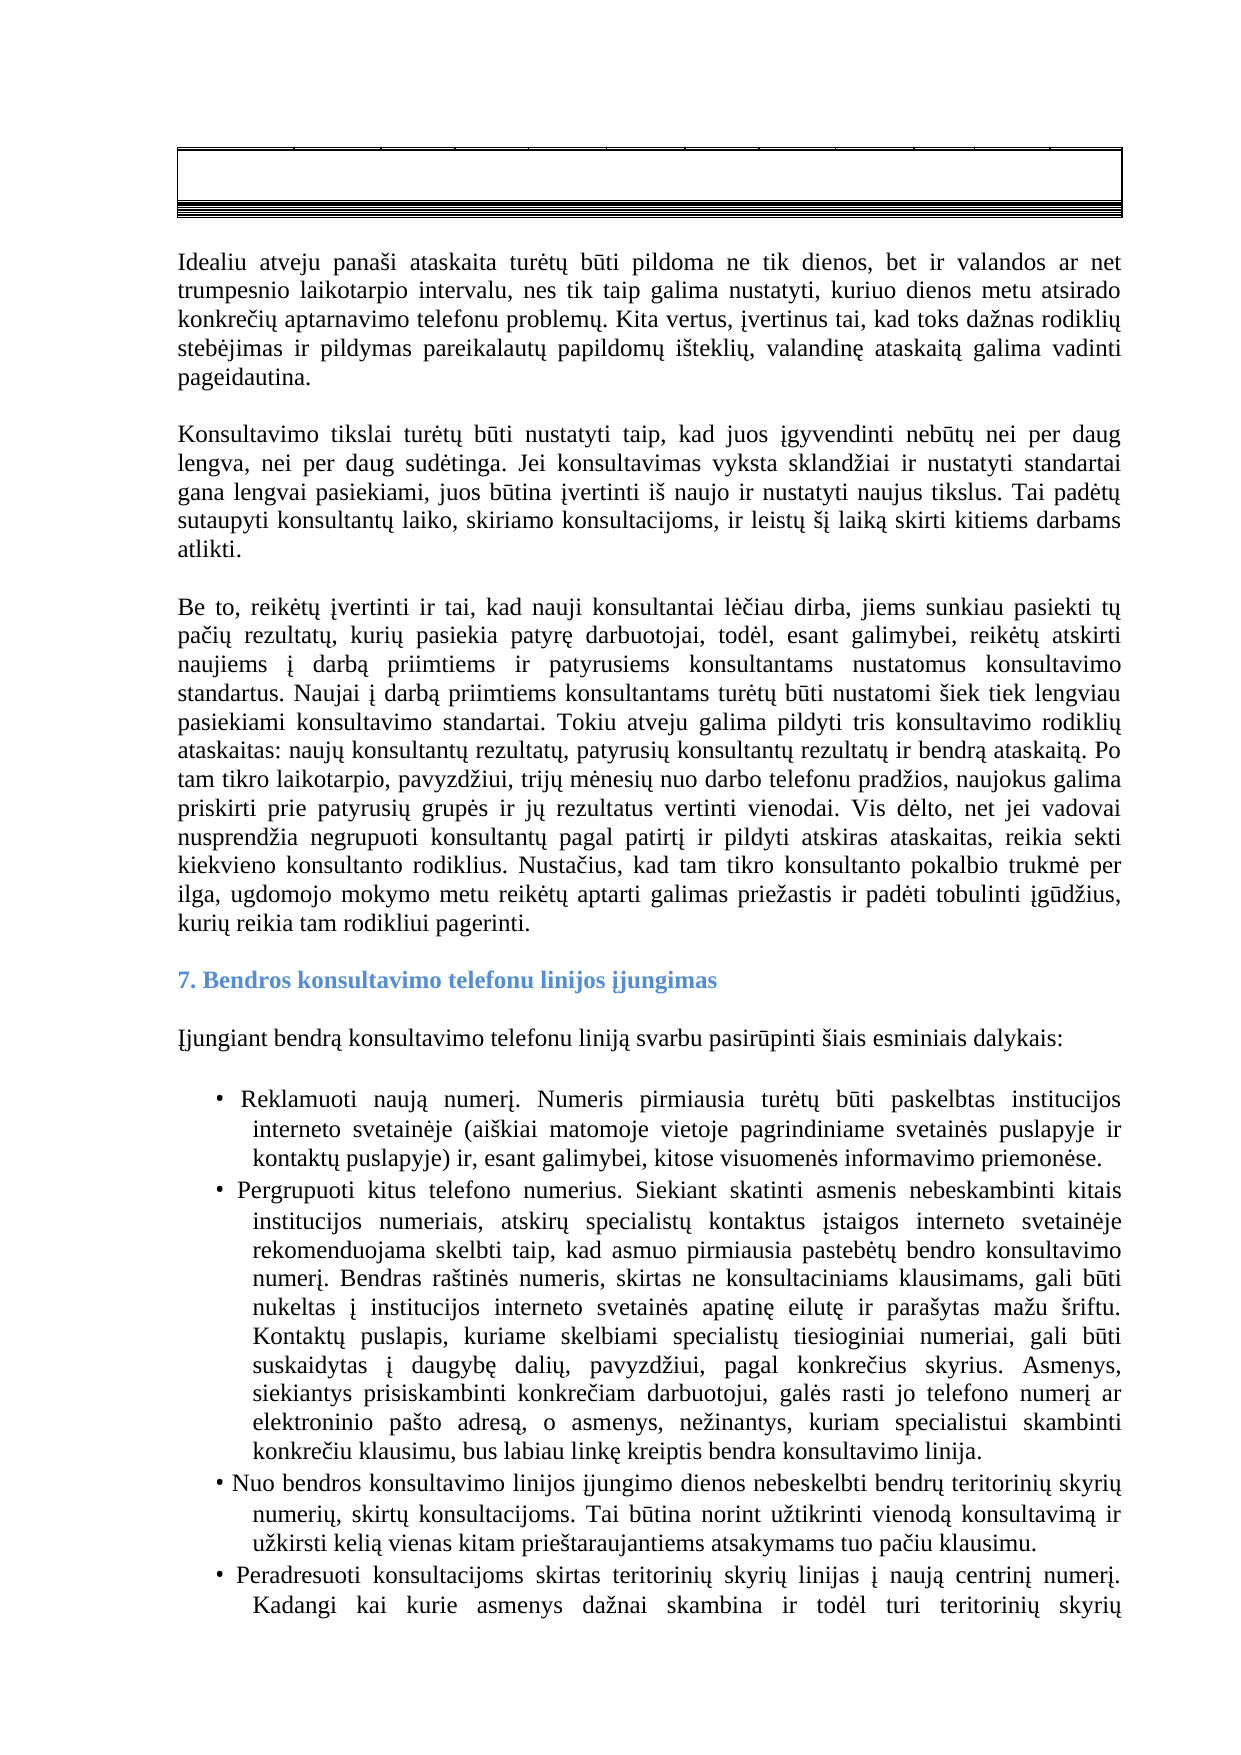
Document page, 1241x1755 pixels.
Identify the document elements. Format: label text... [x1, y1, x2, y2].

text 7. Bendros konsultavimo telefonu linijos įjungimas [177, 965, 1122, 994]
text • Peradresuoti konsultacijoms skirtas teritorinių skyrių linijas į naują centrinį numerį. Kadangi kai kurie asmenys dažnai skambina ir todėl turi teritorinių skyrių [215, 1556, 1122, 1619]
text Konsultavimo tikslai turėtų būti nustatyti taip, kad juos įgyvendinti nebūtų nei per daug lengva, nei per daug sudėtinga. Jei konsultavimas vyksta sklandžiai ir nustatyti standartai gana lengvai pasiekiami, juos būtina įvertinti iš naujo ir nustatyti naujus tikslus. Tai padėtų sutaupyti konsultantų laiko, skiriamo konsultacijoms, ir leistų šį laiką skirti kitiems darbams atlikti. [177, 419, 1122, 563]
text • Pergrupuoti kitus telefono numerius. Siekiant skatinti asmenis nebeskambinti kitais institucijos numeriais, atskirų specialistų kontaktus įstaigos interneto svetainėje rekomenduojama skelbti taip, kad asmuo pirmiausia pastebėtų bendro konsultavimo numerį. Bendras raštinės numeris, skirtas ne konsultaciniams klausimams, gali būti nukeltas į institucijos interneto svetainės apatinę eilutę ir parašytas mažu šriftu. Kontaktų puslapis, kuriame skelbiami specialistų tiesioginiai numeriai, gali būti suskaidytas į daugybę dalių, pavyzdžiui, pagal konkrečius skyrius. Asmenys, siekiantys prisiskambinti konkrečiam darbuotojui, galės rasti jo telefono numerį ar elektroninio pašto adresą, o asmenys, nežinantys, kuriam specialistui skambinti konkrečiu klausimu, bus labiau linkę kreiptis bendra konsultavimo linija. [215, 1172, 1122, 1465]
text Įjungiant bendrą konsultavimo telefonu liniją svarbu pasirūpinti šiais esminiais dalykais: [177, 1023, 1122, 1052]
text • Nuo bendros konsultavimo linijos įjungimo dienos nebeskelbti bendrų teritorinių skyrių numerių, skirtų konsultacijoms. Tai būtina norint užtikrinti vienodą konsultavimą ir užkirsti kelią vienas kitam prieštaraujantiems atsakymams tuo pačiu klausimu. [215, 1465, 1122, 1556]
text Idealiu atveju panaši ataskaita turėtų būti pildoma ne tik dienos, bet ir valandos ar net trumpesnio laikotarpio intervalu, nes tik taip galima nustatyti, kuriuo dienos metu atsirado konkrečių aptarnavimo telefonu problemų. Kita vertus, įvertinus tai, kad toks dažnas rodiklių stebėjimas ir pildymas pareikalautų papildomų išteklių, valandinę ataskaitą galima vadinti pageidautina. [177, 247, 1122, 390]
text • Reklamuoti naują numerį. Numeris pirmiausia turėtų būti paskelbtas institucijos interneto svetainėje (aiškiai matomoje vietoje pagrindiniame svetainės puslapyje ir kontaktų puslapyje) ir, esant galimybei, kitose visuomenės informavimo priemonėse. [215, 1080, 1122, 1172]
text Be to, reikėtų įvertinti ir tai, kad nauji konsultantai lėčiau dirba, jiems sunkiau pasiekti tų pačių rezultatų, kurių pasiekia patyrę darbuotojai, todėl, esant galimybei, reikėtų atskirti naujiems į darbą priimtiems ir patyrusiems konsultantams nustatomus konsultavimo standartus. Naujai į darbą priimtiems konsultantams turėtų būti nustatomi šiek tiek lengviau pasiekiami konsultavimo standartai. Tokiu atveju galima pildyti tris konsultavimo rodiklių ataskaitas: naujų konsultantų rezultatų, patyrusių konsultantų rezultatų ir bendrą ataskaitą. Po tam tikro laikotarpio, pavyzdžiui, trijų mėnesių nuo darbo telefonu pradžios, naujokus galima priskirti prie patyrusių grupės ir jų rezultatus vertinti vienodai. Vis dėlto, net jei vadovai nusprendžia negrupuoti konsultantų pagal patirtį ir pildyti atskiras ataskaitas, reikia sekti kiekvieno konsultanto rodiklius. Nustačius, kad tam tikro konsultanto pokalbio trukmė per ilga, ugdomojo mokymo metu reikėtų aptarti galimas priežastis ir padėti tobulinti įgūdžius, kurių reikia tam rodikliui pagerinti. [177, 592, 1122, 937]
